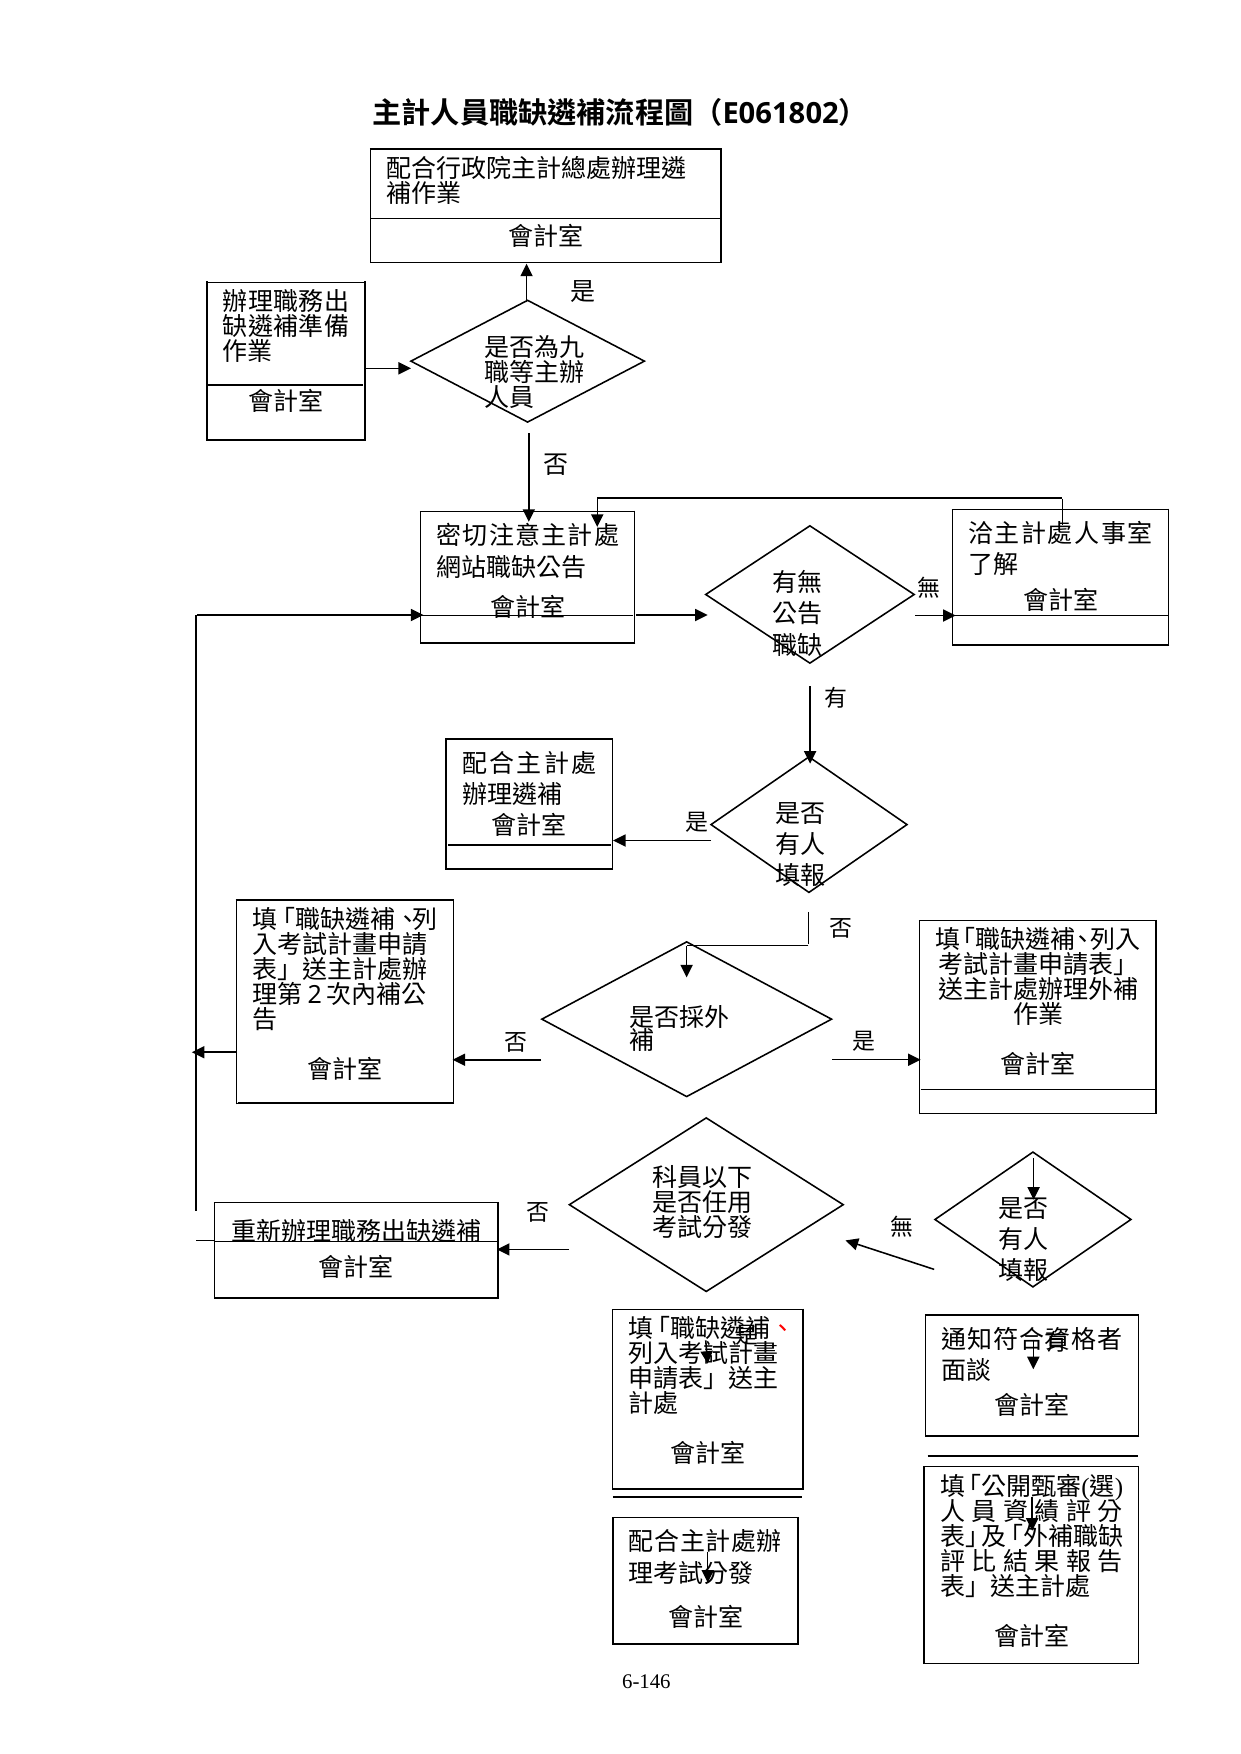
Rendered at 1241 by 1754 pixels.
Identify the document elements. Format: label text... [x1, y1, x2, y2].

text 密切注意主計處網站職缺公告 [436, 520, 619, 582]
text 會計室 [935, 1054, 1140, 1079]
text 會計室 [252, 1058, 438, 1083]
text 會計室 [628, 1443, 787, 1468]
text 無 [890, 1209, 910, 1239]
text 會計室 [386, 226, 705, 251]
text 通知符合資格者面談 [941, 1323, 1123, 1386]
text 否 [526, 1194, 546, 1224]
text 填「公開甄審(選)人員資績評分表」及「外補職缺評比結果報告表」送主計處 [940, 1475, 1123, 1600]
text 否 [504, 1024, 524, 1054]
text 有 [824, 680, 844, 711]
text 否 [543, 445, 563, 476]
text 否 [829, 909, 849, 940]
text 會計室 [223, 390, 349, 415]
text 填「職缺遴補、列入考試計畫申請表」送主計處辦理第2次內補公告 [252, 908, 438, 1033]
text 填「職缺遴補、列入考試計畫申請表」送主計處辦理外補作業 [935, 929, 1140, 1029]
text 會計室 [941, 1386, 1123, 1422]
text 填「職缺遴補、列入考試計畫申請表」送主計處 [628, 1318, 787, 1418]
text 是 [735, 1317, 755, 1347]
text 配合行政院主計總處辦理遴補作業 [386, 157, 705, 207]
text 無 [917, 570, 937, 601]
text 有 [1044, 1324, 1064, 1355]
text [436, 616, 619, 623]
text 辦理職務出缺遴補準備作業 [223, 290, 349, 365]
text 會計室 [940, 1625, 1123, 1650]
text 洽主計處人事室了解 [968, 518, 1153, 580]
text 會計室 [436, 592, 619, 615]
text 是 [685, 804, 705, 835]
text 是 [570, 272, 589, 302]
text 配合主計處辦理遴補 [462, 747, 596, 810]
text 會計室 [230, 1242, 482, 1283]
text 會計室 [968, 580, 1153, 615]
text 會計室 [462, 810, 596, 841]
text 會計室 [629, 1598, 782, 1634]
subtitle 主計人員職缺遴補流程圖（E061802） [59, 73, 1181, 148]
text 是 [852, 1022, 872, 1053]
text 配合主計處辦理考試分發 [629, 1526, 782, 1588]
text 重新辦理職務出缺遴補 [230, 1211, 482, 1241]
